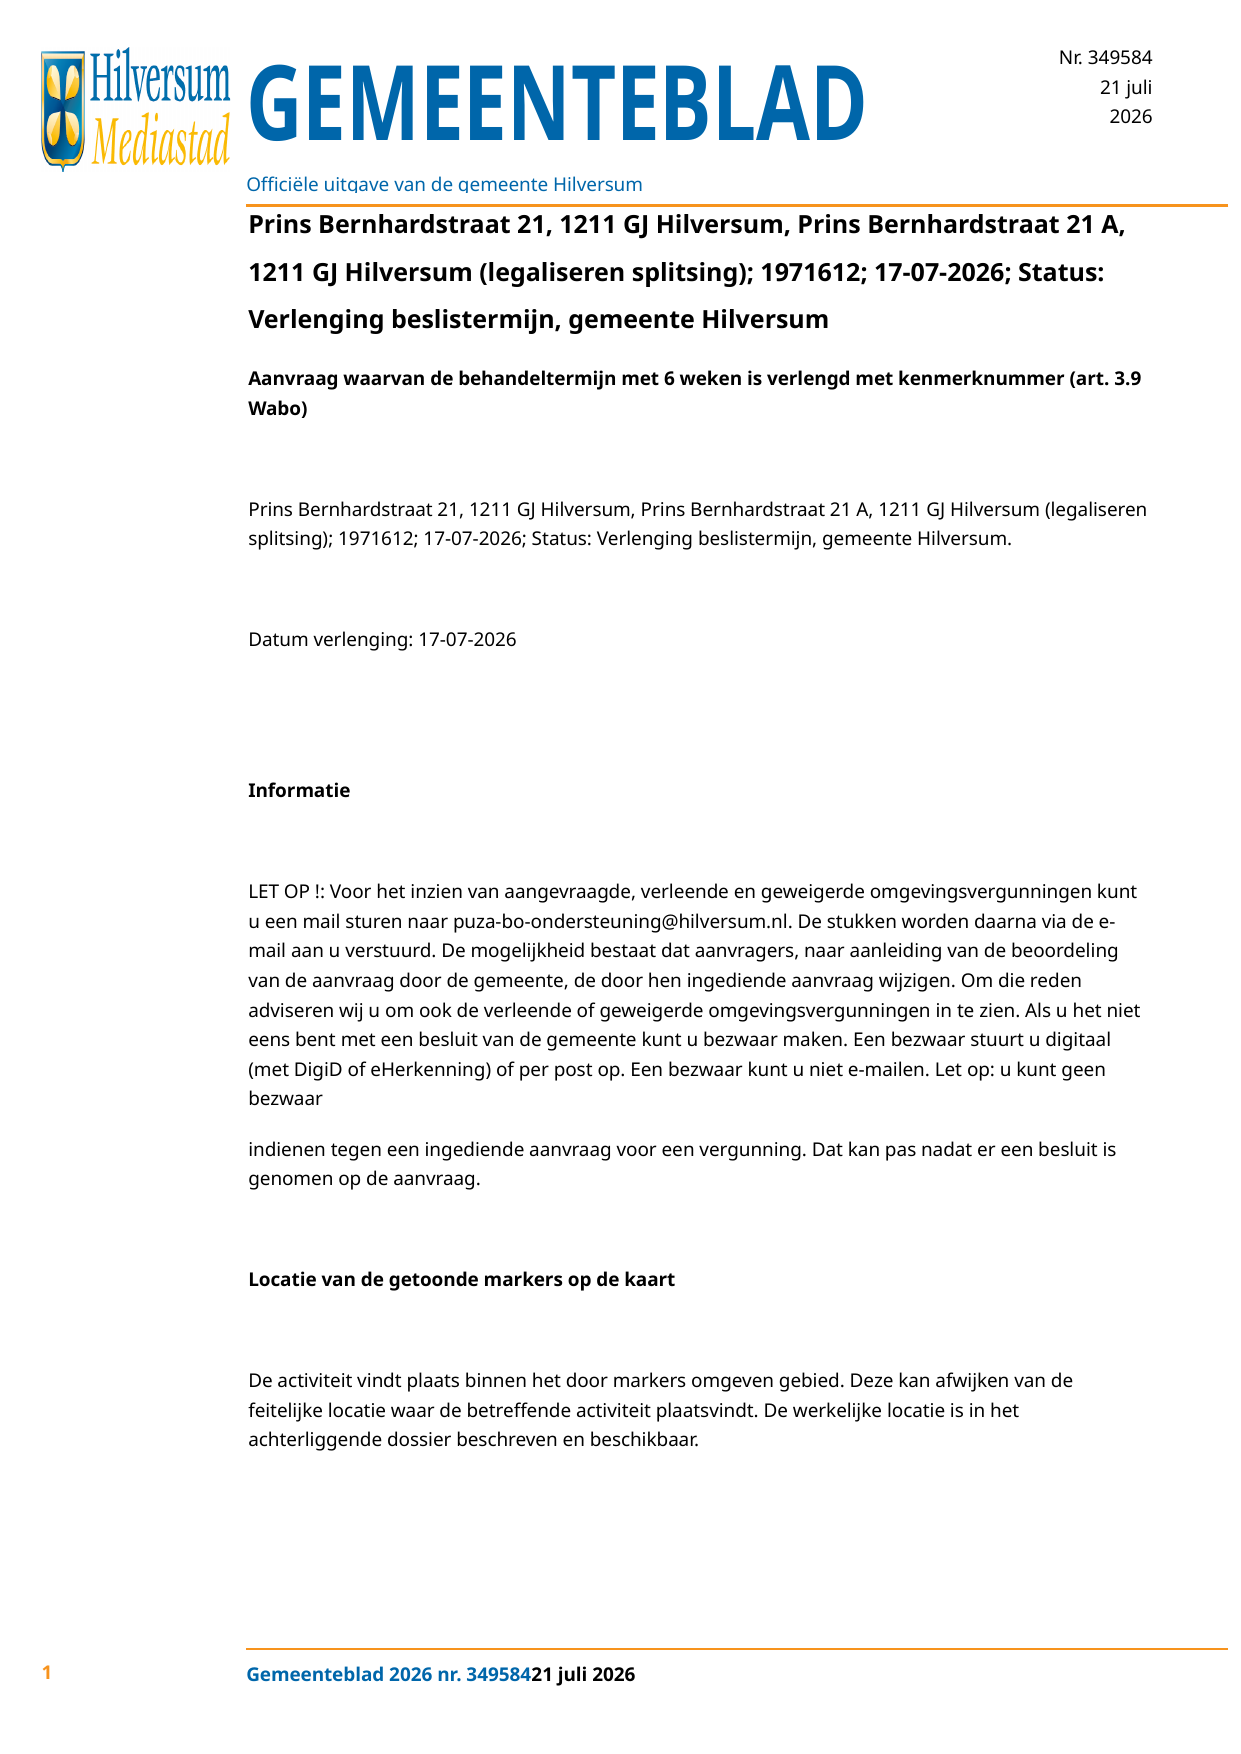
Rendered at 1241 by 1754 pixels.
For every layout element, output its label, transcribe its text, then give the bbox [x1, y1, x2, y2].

picture [41, 47, 231, 172]
text LET OP !: Voor het inzien van aangevraagde, verleende en geweigerde omgevingsvergunningen kunt u een mail sturen naar puza-bo-ondersteuning@hilversum.nl. De stukken worden daarna via de e-mail aan u verstuurd. De mogelijkheid bestaat dat aanvragers, naar aanleiding van de beoordeling van de aanvraag door de gemeente, de door hen ingediende aanvraag wijzigen. Om die reden adviseren wij u om ook de verleende of geweigerde omgevingsvergunningen in te zien. Als u het niet eens bent met een besluit van de gemeente kunt u bezwaar maken. Een bezwaar stuurt u digitaal (met DigiD of eHerkenning) of per post op. Een bezwaar kunt u niet e-mailen. Let op: u kunt geen bezwaar [248, 878, 1152, 1111]
text Datum verlenging: 17-07-2026 [248, 626, 1152, 652]
text Prins Bernhardstraat 21, 1211 GJ Hilversum, Prins Bernhardstraat 21 A, 1211 GJ Hilversum (legaliseren splitsing); 1971612; 17-07-2026; Status: Verlenging beslistermijn, gemeente Hilversum. [248, 496, 1152, 551]
text Informatie [248, 778, 1152, 803]
text De activiteit vindt plaats binnen het door markers omgeven gebied. Deze kan afwijken van de feitelijke locatie waar de betreffende activiteit plaatsvindt. De werkelijke locatie is in het achterliggende dossier beschreven en beschikbaar. [248, 1367, 1152, 1452]
text indienen tegen een ingediende aanvraag voor een vergunning. Dat kan pas nadat er een besluit is genomen op de aanvraag. [248, 1136, 1152, 1191]
text Locatie van de getoonde markers op de kaart [248, 1266, 1152, 1292]
text Prins Bernhardstraat 21, 1211 GJ Hilversum, Prins Bernhardstraat 21 A, 1211 GJ Hilversum (legaliseren splitsing); 1971612; 17-07-2026; Status: Verlenging beslistermijn, gemeente Hilversum [248, 207, 1152, 336]
text Aanvraag waarvan de behandeltermijn met 6 weken is verlengd met kenmerknummer (art. 3.9 Wabo) [248, 366, 1152, 421]
